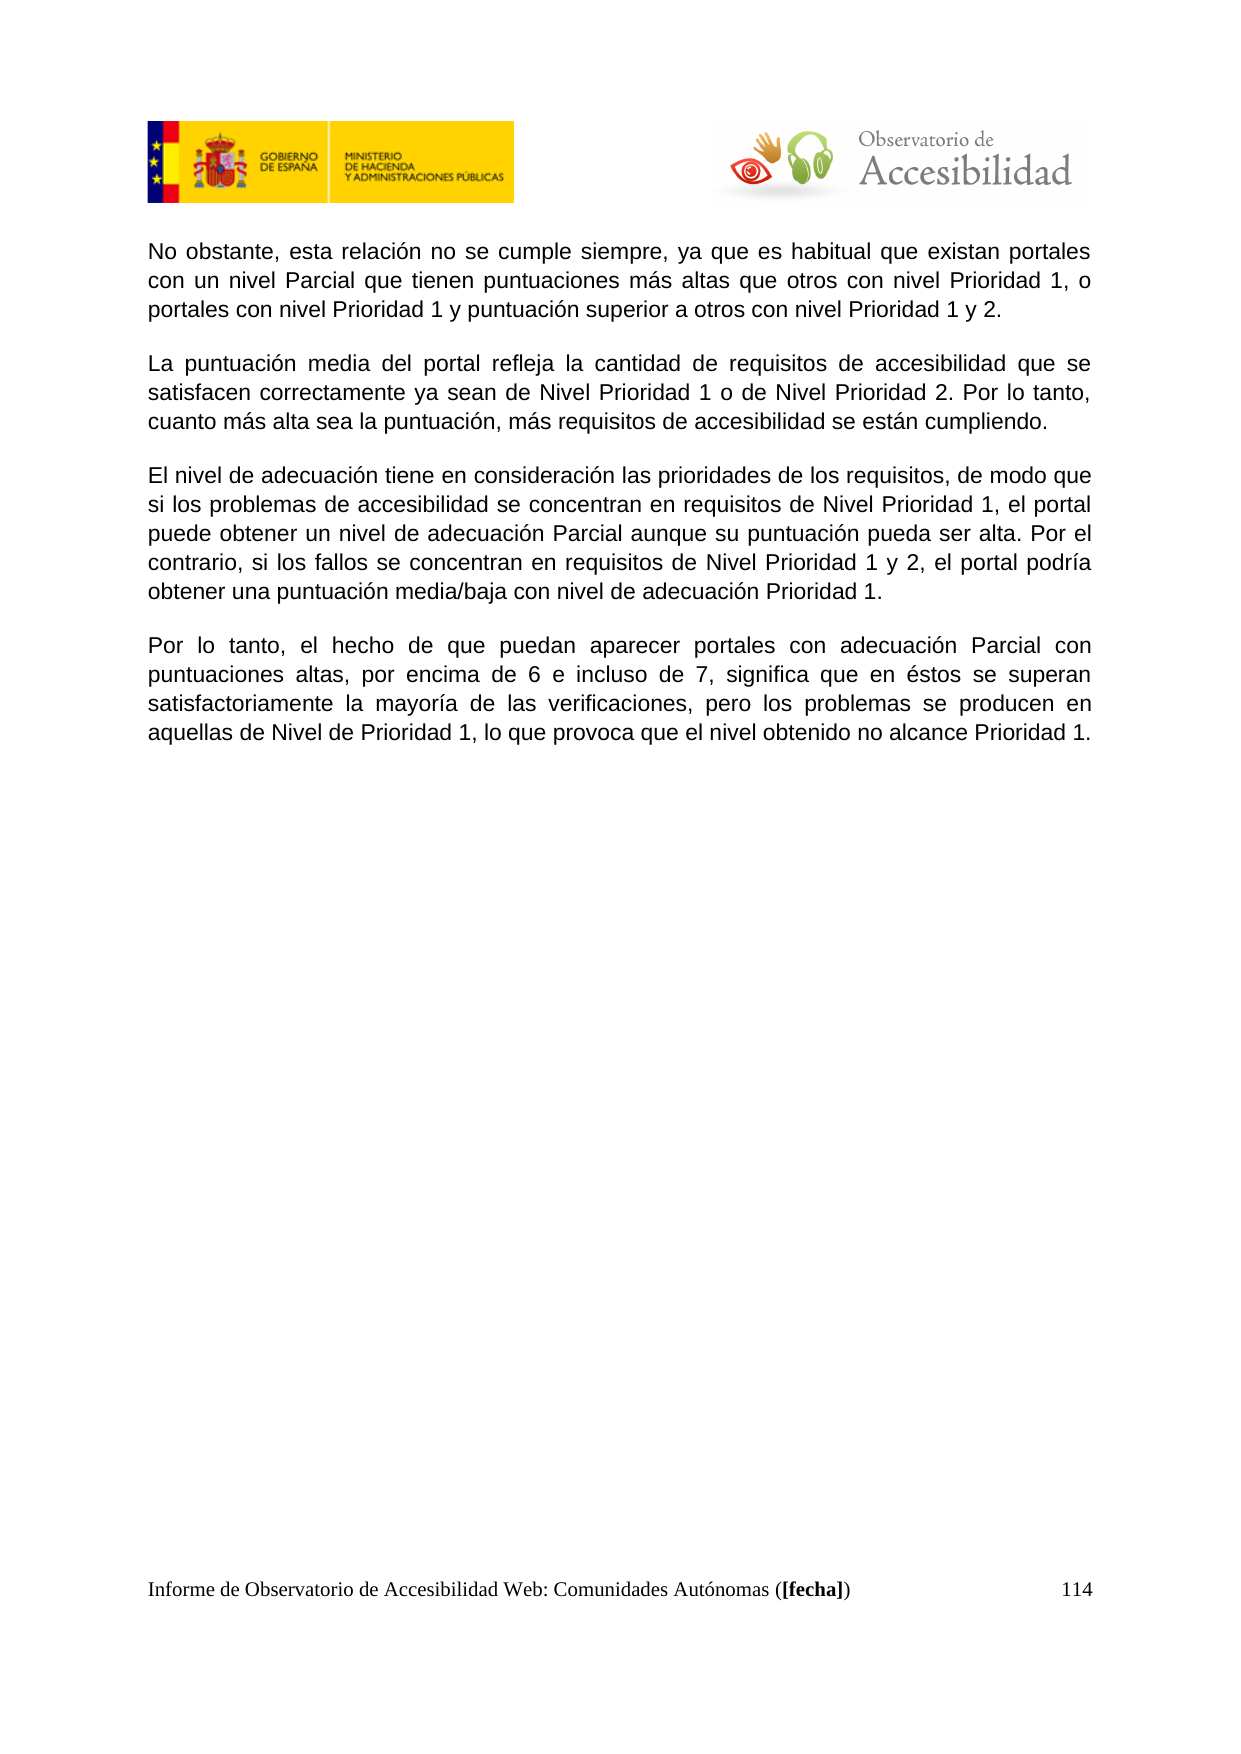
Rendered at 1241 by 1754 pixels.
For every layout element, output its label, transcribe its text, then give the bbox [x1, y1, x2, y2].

text No obstante, esta relación no se cumple siempre, ya que es habitual que existan portales con un nivel Parcial que tienen puntuaciones más altas que otros con nivel Prioridad 1, o portales con nivel Prioridad 1 y puntuación superior a otros con nivel Prioridad 1 y 2. [148, 238, 1092, 322]
picture [710, 122, 1086, 205]
text Por lo tanto, el hecho de que puedan aparecer portales con adecuación Parcial con puntuaciones altas, por encima de 6 e incluso de 7, significa que en éstos se superan satisfactoriamente la mayoría de las verificaciones, pero los problemas se producen en aquellas de Nivel de Prioridad 1, lo que provoca que el nivel obtenido no alcance Prioridad 1. [148, 632, 1092, 745]
text La puntuación media del portal refleja la cantidad de requisitos de accesibilidad que se satisfacen correctamente ya sean de Nivel Prioridad 1 o de Nivel Prioridad 2. Por lo tanto, cuanto más alta sea la puntuación, más requisitos de accesibilidad se están cumpliendo. [148, 350, 1092, 434]
picture [147, 121, 514, 203]
text El nivel de adecuación tiene en consideración las prioridades de los requisitos, de modo que si los problemas de accesibilidad se concentran en requisitos de Nivel Prioridad 1, el portal puede obtener un nivel de adecuación Parcial aunque su puntuación pueda ser alta. Por el contrario, si los fallos se concentran en requisitos de Nivel Prioridad 1 y 2, el portal podría obtener una puntuación media/baja con nivel de adecuación Prioridad 1. [148, 462, 1092, 604]
